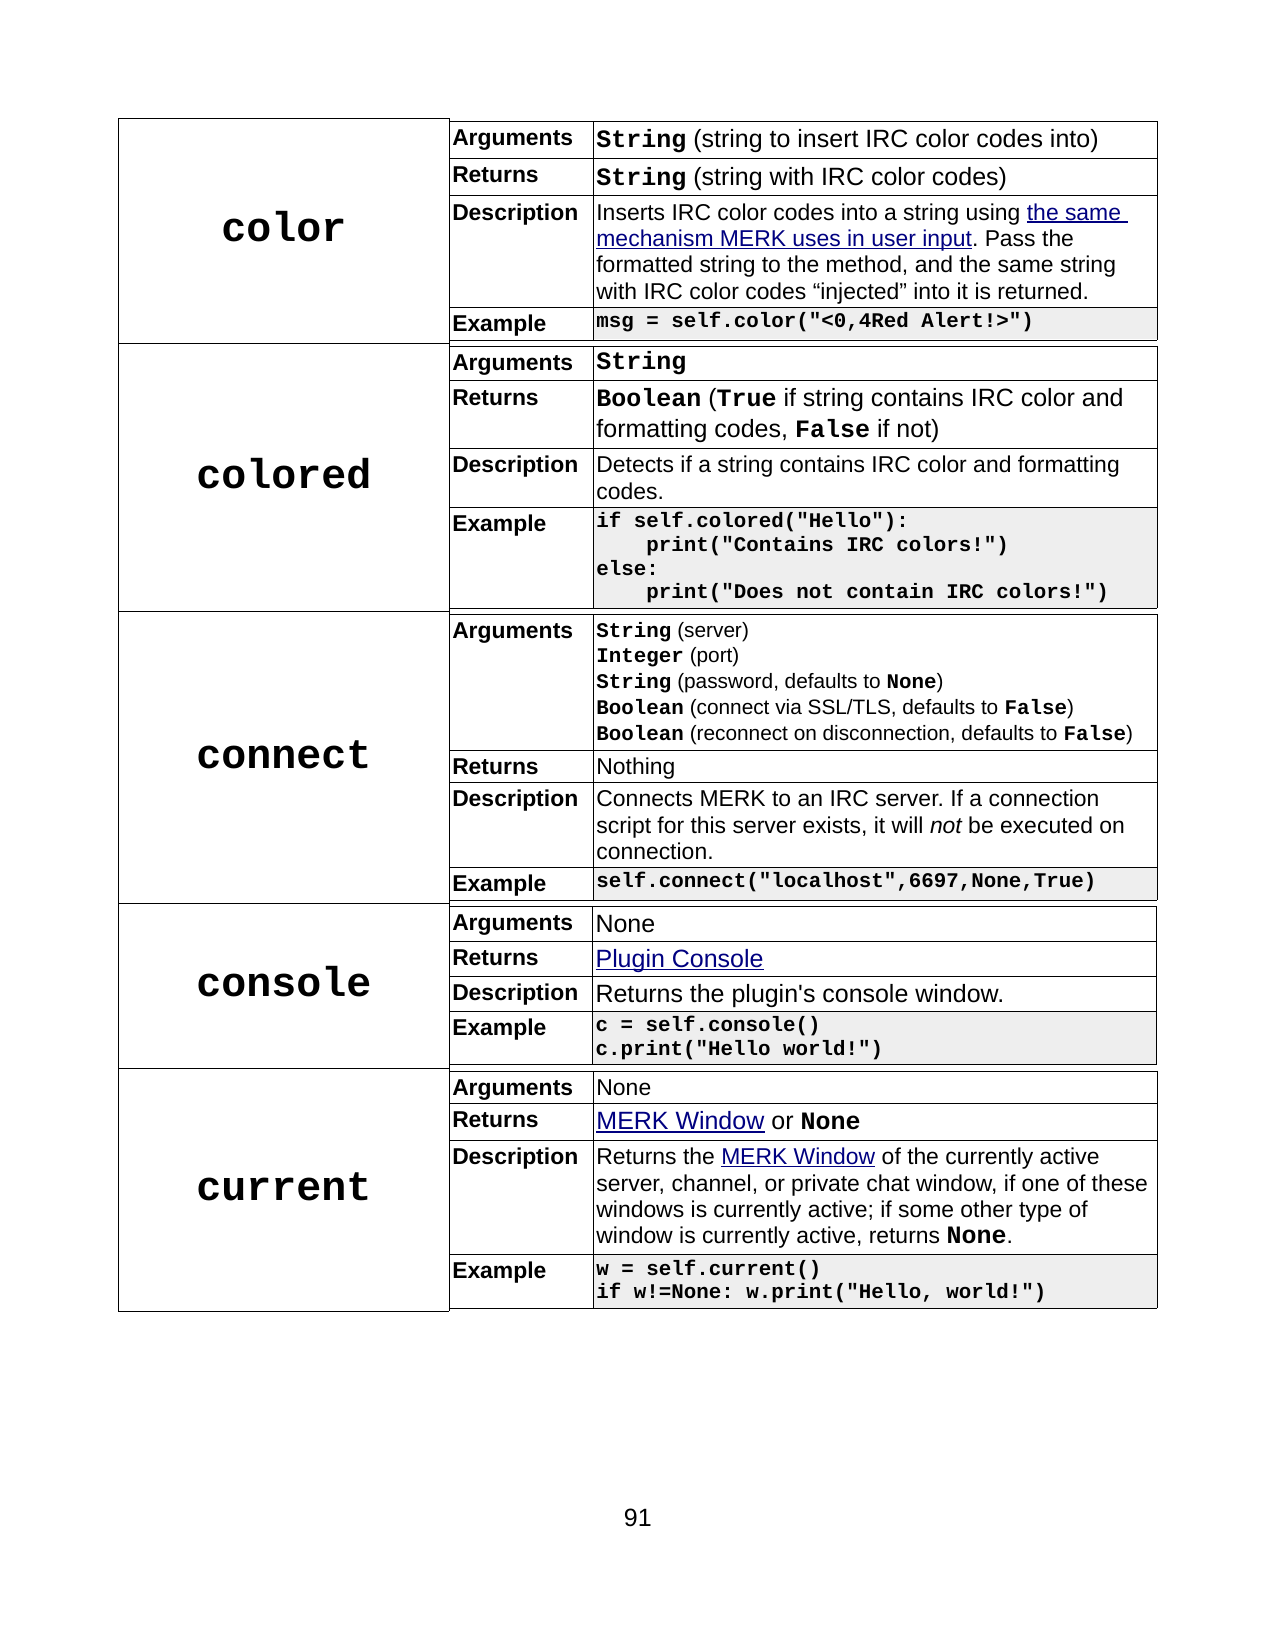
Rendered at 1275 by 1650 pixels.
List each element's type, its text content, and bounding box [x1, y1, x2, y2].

table_cell String (string with IRC color codes) [594, 159, 1157, 195]
table_cell Returns [450, 942, 592, 976]
table_cell connect [119, 612, 449, 903]
table_cell Returns the MERK Window of the currently active server, channel, or private chat window, if one of these windows is currently active; if some other type of window is currently active, returns None. [594, 1141, 1157, 1254]
table_cell Nothing [594, 751, 1157, 782]
table_header String (server) Integer (port) String (password, defaults to None) Boolean (connect via SSL/TLS, defaults to False) Boolean (reconnect on disconnection, defaults to False) [594, 615, 1157, 749]
table_cell Inserts IRC color codes into a string using the same mechanism MERK uses in user input. Pass the formatted string to the method, and the same string with IRC color codes “injected” into it is returned. [594, 196, 1157, 307]
table_cell Description [450, 449, 593, 507]
table_header Arguments [450, 122, 593, 158]
table_cell Description [450, 783, 593, 867]
table_cell Returns [450, 159, 593, 195]
table_cell console [119, 904, 449, 1067]
table_cell MERK Window or None [594, 1104, 1157, 1140]
table_cell Example [450, 1012, 592, 1064]
table_cell Example [450, 1255, 593, 1308]
table_cell Returns [450, 1104, 593, 1140]
table_cell Example [450, 508, 593, 608]
table_cell colored [119, 344, 449, 611]
table_header None [594, 1072, 1157, 1103]
table_cell Returns the plugin's console window. [593, 977, 1156, 1011]
table_cell Returns [450, 381, 593, 448]
table_cell Description [450, 196, 593, 307]
table_cell Connects MERK to an IRC server. If a connection script for this server exists, it will not be executed on connection. [594, 783, 1157, 867]
table_cell Example [450, 868, 593, 900]
table_header Arguments [450, 907, 592, 941]
table_header String [594, 347, 1157, 380]
table_header String (string to insert IRC color codes into) [594, 122, 1157, 158]
table_cell Returns [450, 751, 593, 782]
table_cell Description [450, 1141, 593, 1254]
table_header Arguments [450, 347, 593, 380]
table_cell msg = self.color("<0,4Red Alert!>") [594, 308, 1157, 339]
table_cell if self.colored("Hello"): print("Contains IRC colors!") else: print("Does not contain IRC colors!") [594, 508, 1157, 608]
table_cell w = self.current() if w!=None: w.print("Hello, world!") [594, 1255, 1157, 1308]
table_header Arguments [450, 615, 593, 749]
table_cell c = self.console() c.print("Hello world!") [593, 1012, 1156, 1064]
table_cell Example [450, 308, 593, 339]
table_cell current [119, 1069, 449, 1311]
table_cell Plugin Console [593, 942, 1156, 976]
table_cell Detects if a string contains IRC color and formatting codes. [594, 449, 1157, 507]
table_header Arguments [450, 1072, 593, 1103]
table_header None [593, 907, 1156, 941]
table_cell self.connect("localhost",6697,None,True) [594, 868, 1157, 900]
table_cell Description [450, 977, 592, 1011]
table_cell color [119, 119, 449, 343]
table_cell Boolean (True if string contains IRC color and formatting codes, False if not) [594, 381, 1157, 448]
